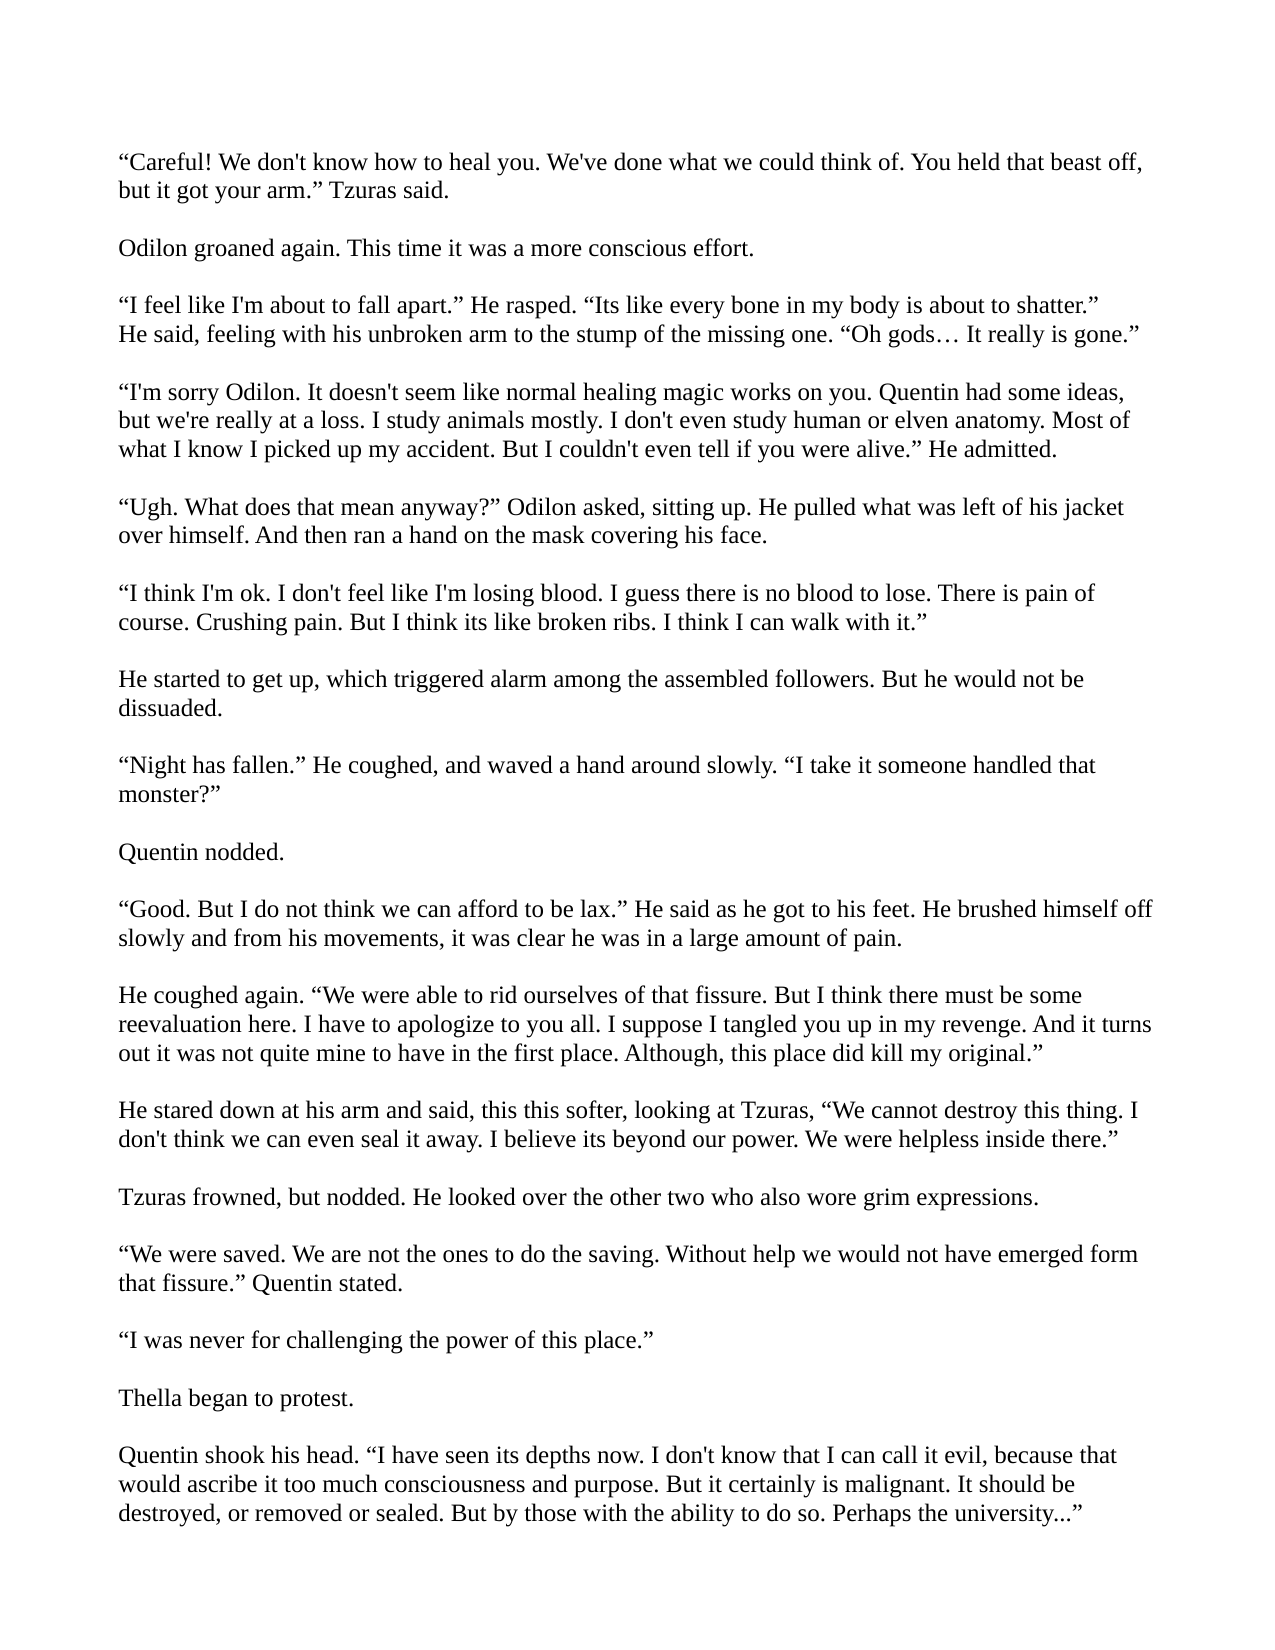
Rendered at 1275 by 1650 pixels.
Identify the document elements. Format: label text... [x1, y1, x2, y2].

text He said, feeling with his unbroken arm to the stump of the missing one. “Oh gods… It really is gone.” [118, 319, 1157, 348]
text Quentin nodded. [118, 837, 1157, 866]
text He coughed again. “We were able to rid ourselves of that fissure. But I think there must be some reevaluation here. I have to apologize to you all. I suppose I tangled you up in my revenge. And it turns out it was not quite mine to have in the first place. Although, this place did kill my original.” [118, 981, 1157, 1067]
text “We were saved. We are not the ones to do the saving. Without help we would not have emerged form that fissure.” Quentin stated. [118, 1239, 1157, 1297]
text Odilon groaned again. This time it was a more conscious effort. [118, 233, 1157, 262]
text He stared down at his arm and said, this this softer, looking at Tzuras, “We cannot destroy this thing. I don't think we can even seal it away. I believe its beyond our power. We were helpless inside there.” [118, 1096, 1157, 1153]
text He started to get up, which triggered alarm among the assembled followers. But he would not be dissuaded. [118, 664, 1157, 722]
text “Night has fallen.” He coughed, and waved a hand around slowly. “I take it someone handled that monster?” [118, 751, 1157, 808]
text “I was never for challenging the power of this place.” [118, 1326, 1157, 1354]
text “I feel like I'm about to fall apart.” He rasped. “Its like every bone in my body is about to shatter.” [118, 291, 1157, 319]
text “I'm sorry Odilon. It doesn't seem like normal healing magic works on you. Quentin had some ideas, but we're really at a loss. I study animals mostly. I don't even study human or elven anatomy. Most of what I know I picked up my accident. But I couldn't even tell if you were alive.” He admitted. [118, 377, 1157, 463]
text “Careful! We don't know how to heal you. We've done what we could think of. You held that beast off, but it got your arm.” Tzuras said. [118, 147, 1157, 204]
text Thella began to protest. [118, 1383, 1157, 1412]
text Quentin shook his head. “I have seen its depths now. I don't know that I can call it evil, because that would ascribe it too much consciousness and purpose. But it certainly is malignant. It should be destroyed, or removed or sealed. But by those with the ability to do so. Perhaps the university...” [118, 1441, 1157, 1527]
text “Good. But I do not think we can afford to be lax.” He said as he got to his feet. He brushed himself off slowly and from his movements, it was clear he was in a large amount of pain. [118, 894, 1157, 952]
text “Ugh. What does that mean anyway?” Odilon asked, sitting up. He pulled what was left of his jacket over himself. And then ran a hand on the mask covering his face. [118, 492, 1157, 549]
text Tzuras frowned, but nodded. He looked over the other two who also wore grim expressions. [118, 1182, 1157, 1211]
text “I think I'm ok. I don't feel like I'm losing blood. I guess there is no blood to lose. There is pain of course. Crushing pain. But I think its like broken ribs. I think I can walk with it.” [118, 578, 1157, 636]
